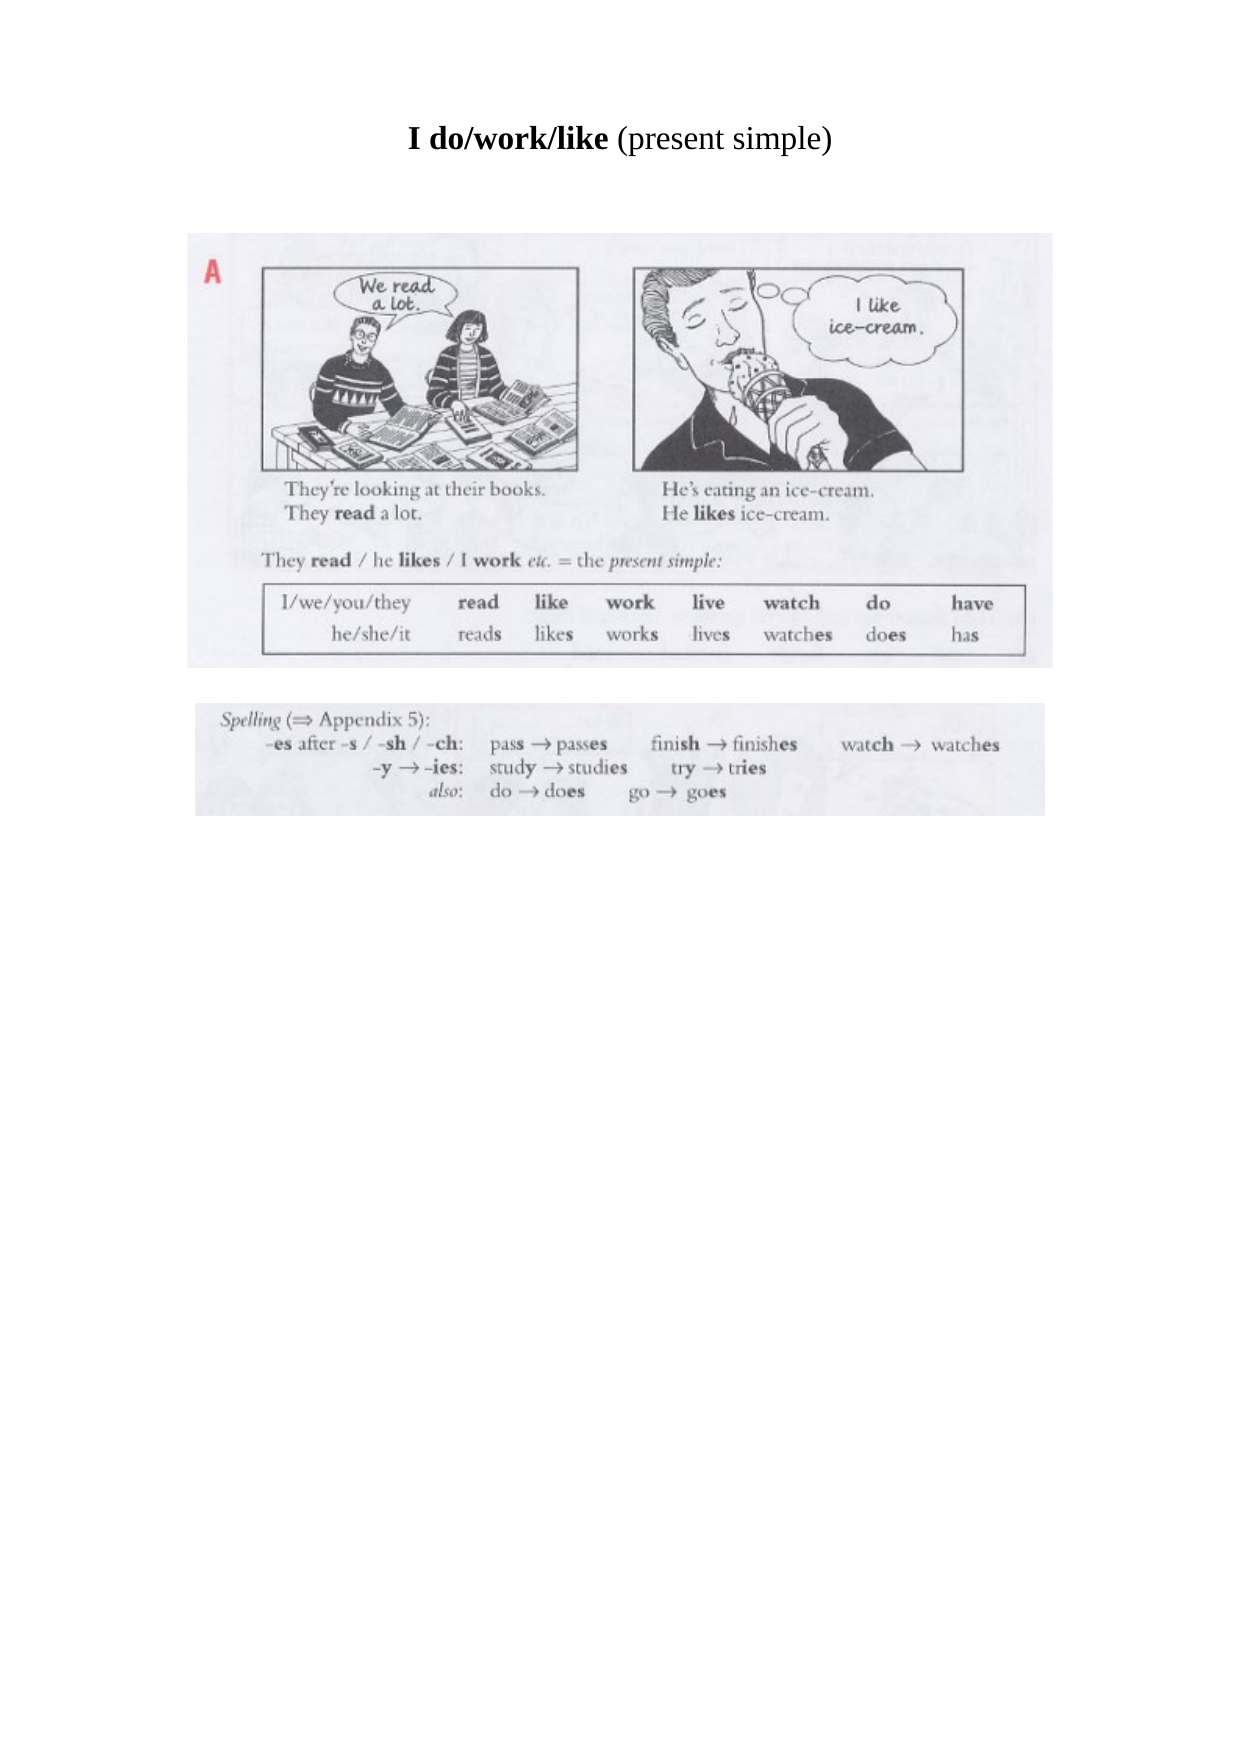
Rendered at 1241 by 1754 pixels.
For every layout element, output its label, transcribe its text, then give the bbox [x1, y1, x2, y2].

picture [195, 703, 1045, 816]
picture [187, 233, 1053, 668]
text I do/work/like (present simple) [118, 118, 1122, 156]
